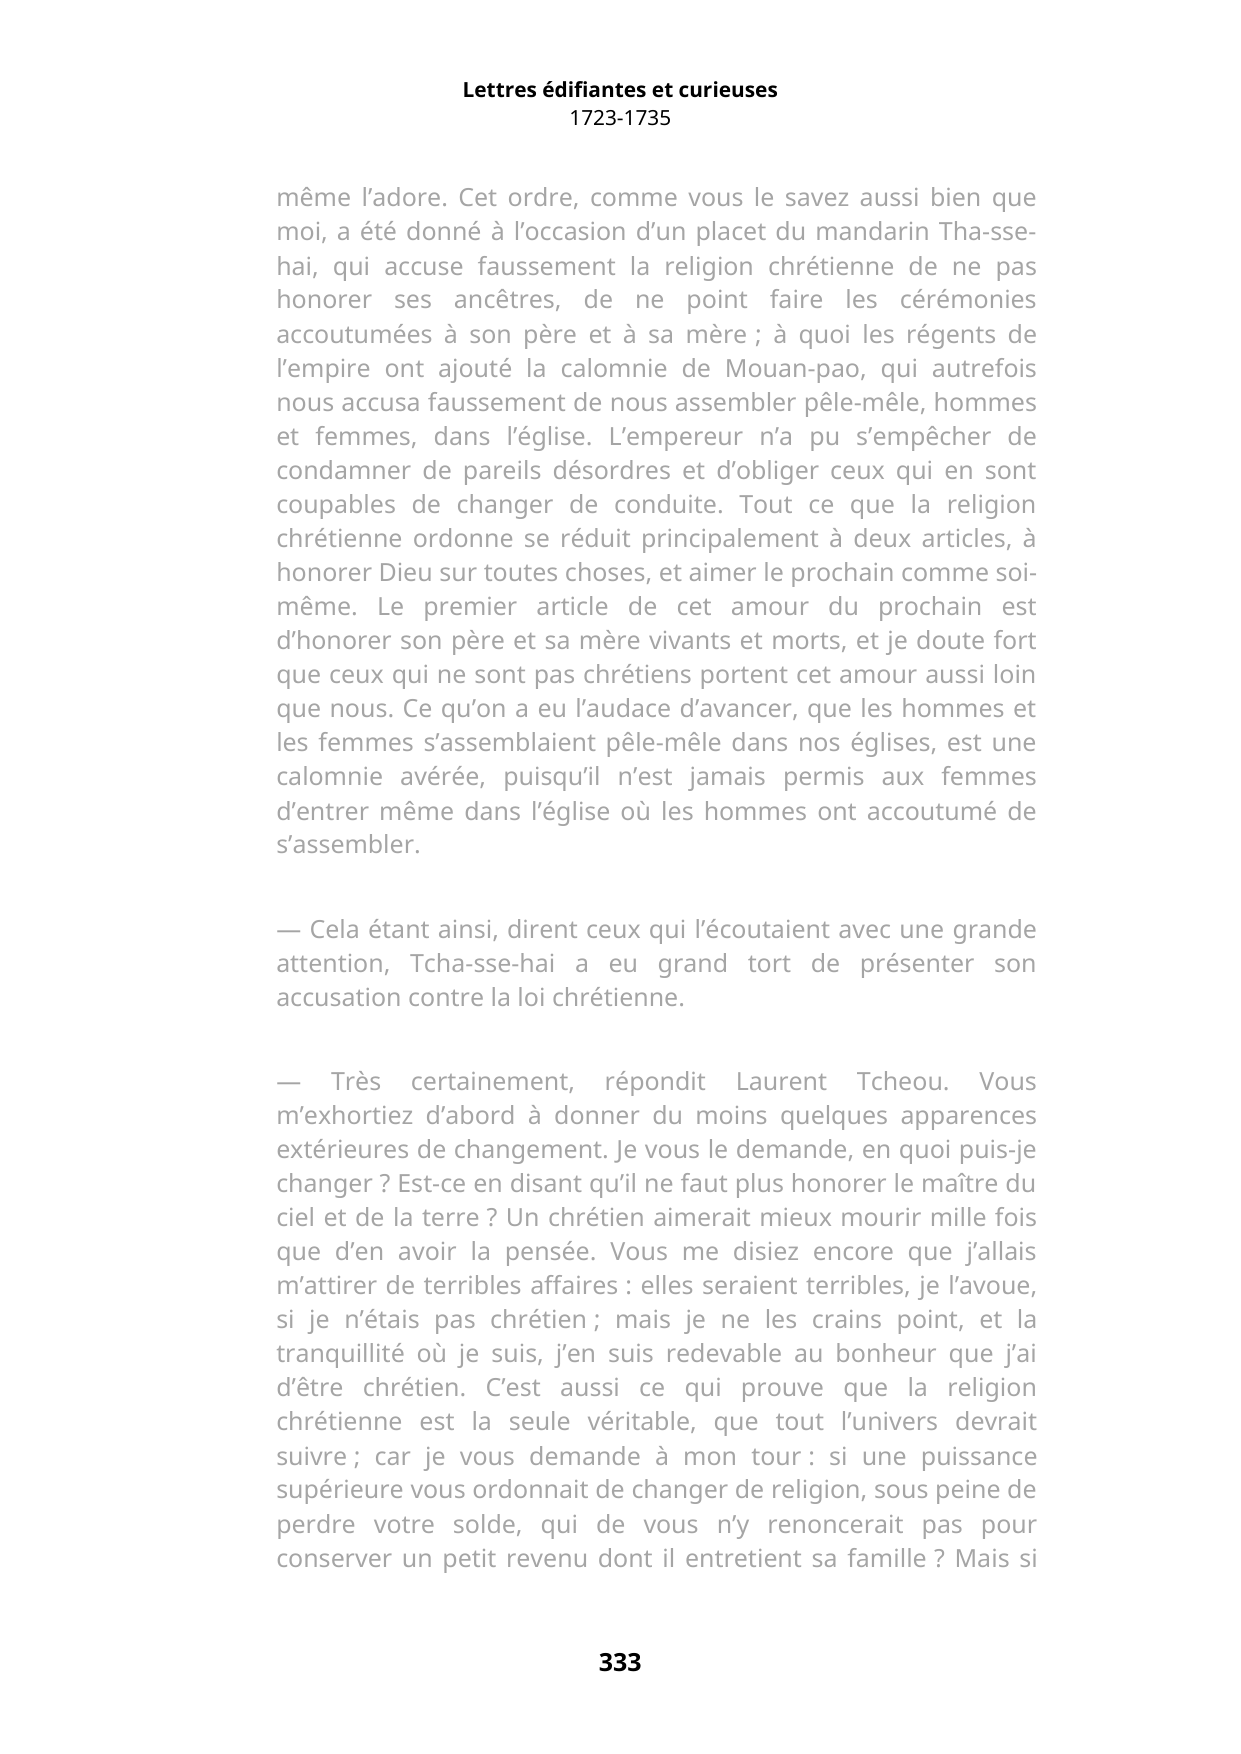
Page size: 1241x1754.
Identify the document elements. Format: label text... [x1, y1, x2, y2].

text — Très certainement, répondit Laurent Tcheou. Vous m’exhortiez d’abord à donner du moins quelques apparences extérieures de changement. Je vous le demande, en quoi puis-je changer ? Est-ce en disant qu’il ne faut plus honorer le maître du ciel et de la terre ? Un chrétien aimerait mieux mourir mille fois que d’en avoir la pensée. Vous me disiez encore que j’allais m’attirer de terribles affaires : elles seraient terribles, je l’avoue, si je n’étais pas chrétien ; mais je ne les crains point, et la tranquillité où je suis, j’en suis redevable au bonheur que j’ai d’être chrétien. C’est aussi ce qui prouve que la religion chrétienne est la seule véritable, que tout l’univers devrait suivre ; car je vous demande à mon tour : si une puissance supérieure vous ordonnait de changer de religion, sous peine de perdre votre solde, qui de vous n’y renoncerait pas pour conserver un petit revenu dont il entretient sa famille ? Mais si [276, 1063, 1038, 1574]
text — Cela étant ainsi, dirent ceux qui l’écoutaient avec une grande attention, Tcha-sse-hai a eu grand tort de présenter son accusation contre la loi chrétienne. [276, 911, 1038, 1013]
text même l’adore. Cet ordre, comme vous le savez aussi bien que moi, a été donné à l’occasion d’un placet du mandarin Tha-sse-hai, qui accuse faussement la religion chrétienne de ne pas honorer ses ancêtres, de ne point faire les cérémonies accoutumées à son père et à sa mère ; à quoi les régents de l’empire ont ajouté la calomnie de Mouan-pao, qui autrefois nous accusa faussement de nous assembler pêle-mêle, hommes et femmes, dans l’église. L’empereur n’a pu s’empêcher de condamner de pareils désordres et d’obliger ceux qui en sont coupables de changer de conduite. Tout ce que la religion chrétienne ordonne se réduit principalement à deux articles, à honorer Dieu sur toutes choses, et aimer le prochain comme soi-même. Le premier article de cet amour du prochain est d’honorer son père et sa mère vivants et morts, et je doute fort que ceux qui ne sont pas chrétiens portent cet amour aussi loin que nous. Ce qu’on a eu l’audace d’avancer, que les hommes et les femmes s’assemblaient pêle-mêle dans nos églises, est une calomnie avérée, puisqu’il n’est jamais permis aux femmes d’entrer même dans l’église où les hommes ont accoutumé de s’assembler. [276, 180, 1038, 861]
